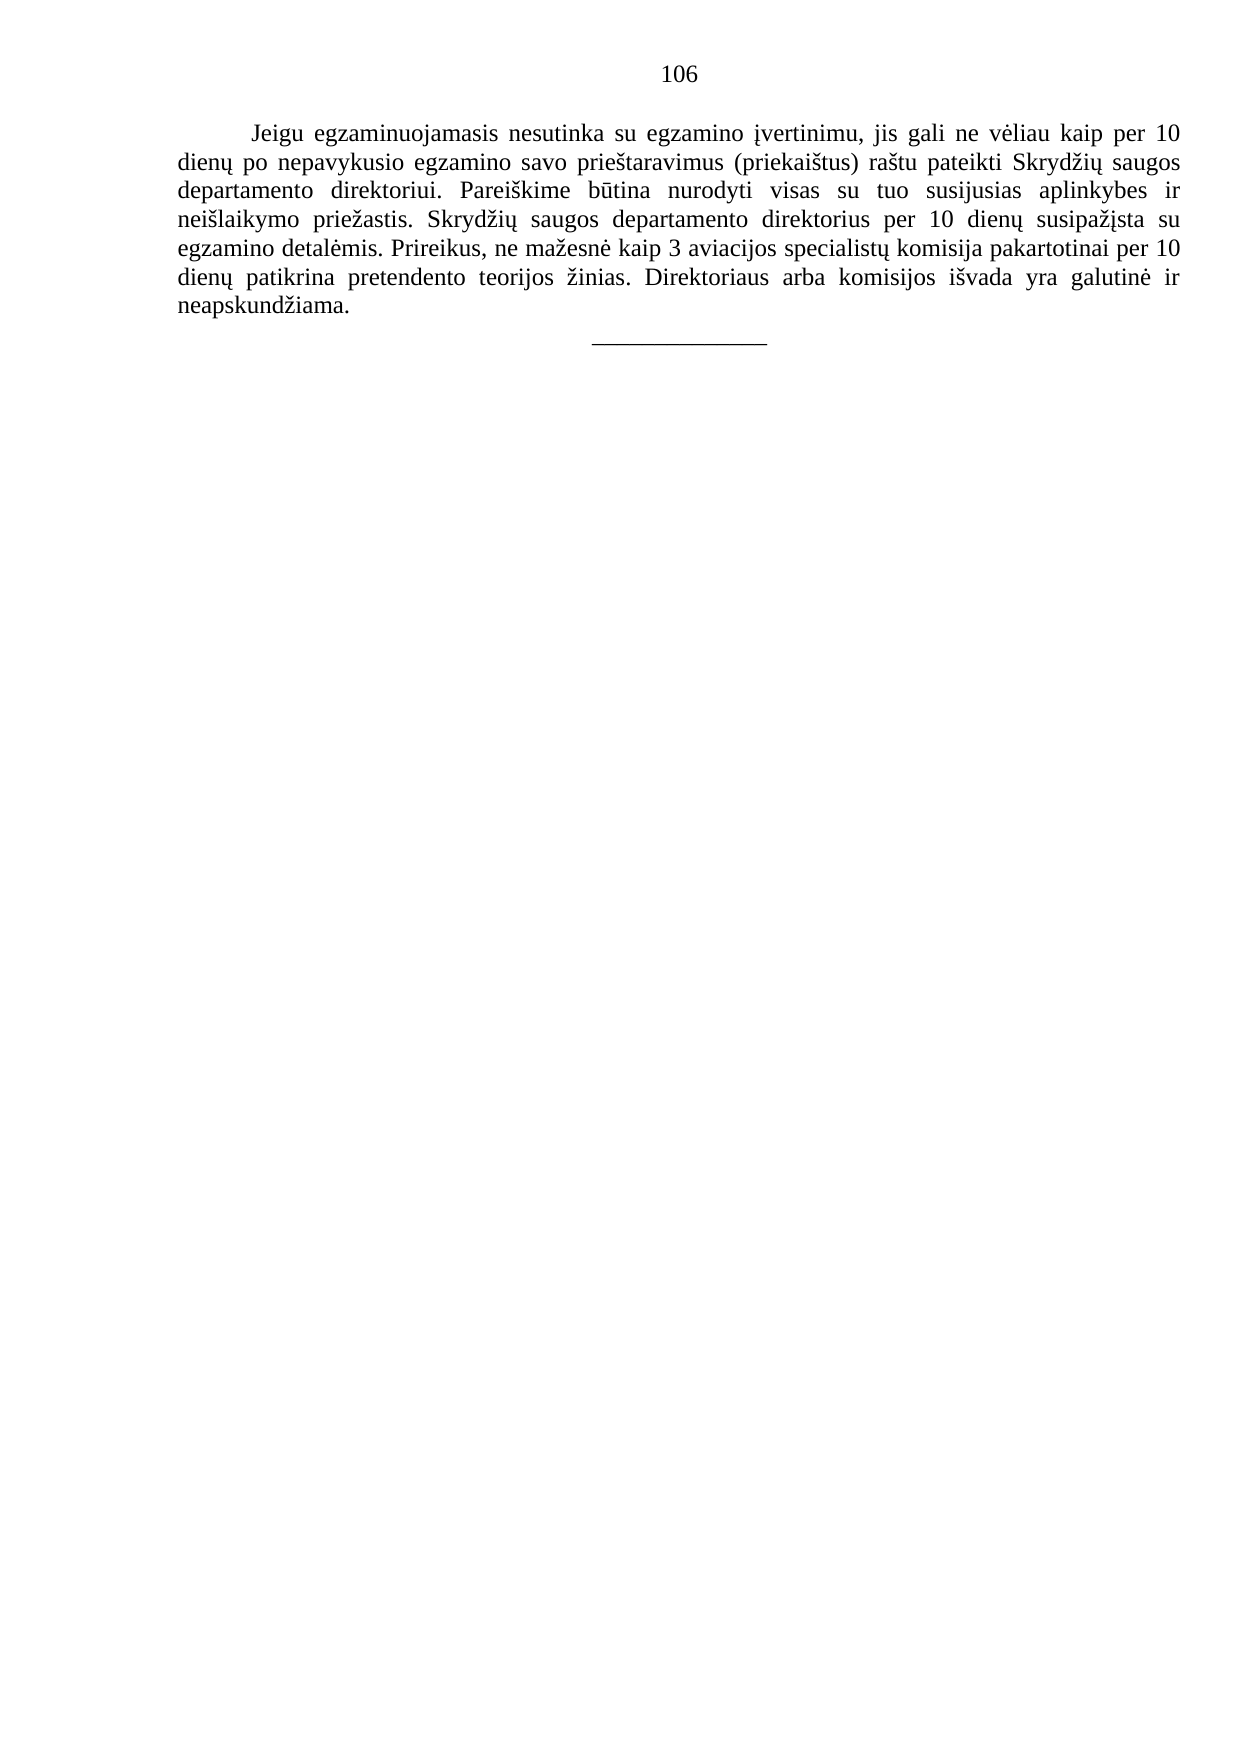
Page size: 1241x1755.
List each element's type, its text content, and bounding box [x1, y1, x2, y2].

text ______________ [177, 319, 1181, 348]
text Jeigu egzaminuojamasis nesutinka su egzamino įvertinimu, jis gali ne vėliau kaip per 10 dienų po nepavykusio egzamino savo prieštaravimus (priekaištus) raštu pateikti Skrydžių saugos departamento direktoriui. Pareiškime būtina nurodyti visas su tuo susijusias aplinkybes ir neišlaikymo priežastis. Skrydžių saugos departamento direktorius per 10 dienų susipažįsta su egzamino detalėmis. Prireikus, ne mažesnė kaip 3 aviacijos specialistų komisija pakartotinai per 10 dienų patikrina pretendento teorijos žinias. Direktoriaus arba komisijos išvada yra galutinė ir neapskundžiama. [177, 118, 1181, 319]
